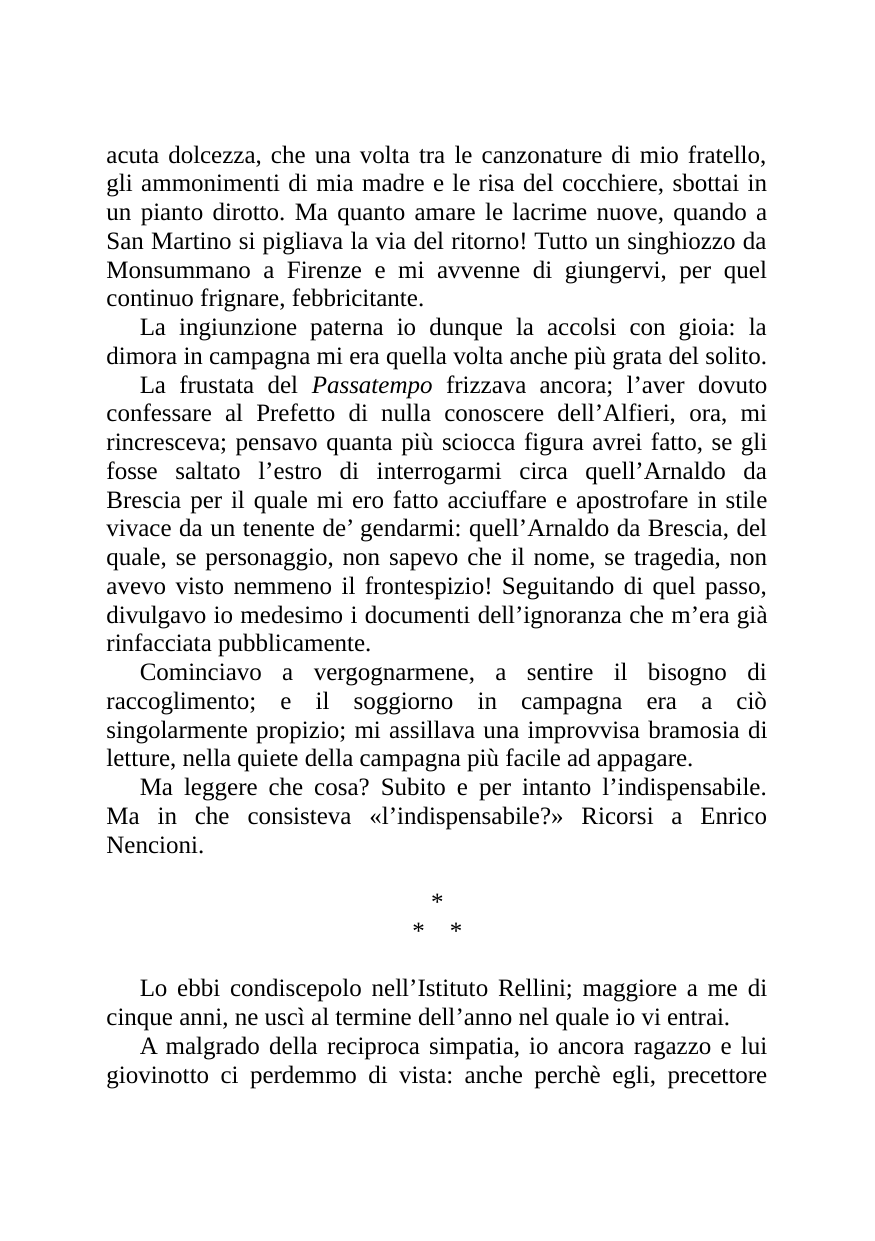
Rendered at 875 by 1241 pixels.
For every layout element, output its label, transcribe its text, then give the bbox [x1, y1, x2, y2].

text Ma leggere che cosa? Subito e per intanto l’indispensabile. Ma in che consisteva «l’indispensabile?» Ricorsi a Enrico Nencioni. [106, 772, 768, 858]
text acuta dolcezza, che una volta tra le canzonature di mio fratello, gli ammonimenti di mia madre e le risa del cocchiere, sbottai in un pianto dirotto. Ma quanto amare le lacrime nuove, quando a San Martino si pigliava la via del ritorno! Tutto un singhiozzo da Monsummano a Firenze e mi avvenne di giungervi, per quel continuo frignare, febbricitante. [106, 140, 768, 312]
text * * [106, 916, 768, 945]
text La frustata del Passatempo frizzava ancora; l’aver dovuto confessare al Prefetto di nulla conoscere dell’Alfieri, ora, mi rincresceva; pensavo quanta più sciocca figura avrei fatto, se gli fosse saltato l’estro di interrogarmi circa quell’Arnaldo da Brescia per il quale mi ero fatto acciuffare e apostrofare in stile vivace da un tenente de’ gendarmi: quell’Arnaldo da Brescia, del quale, se personaggio, non sapevo che il nome, se tragedia, non avevo visto nemmeno il frontespizio! Seguitando di quel passo, divulgavo io medesimo i documenti dell’ignoranza che m’era già rinfacciata pubblicamente. [106, 370, 768, 657]
text A malgrado della reciproca simpatia, io ancora ragazzo e lui giovinotto ci perdemmo di vista: anche perchè egli, precettore [106, 1031, 768, 1088]
text Lo ebbi condiscepolo nell’Istituto Rellini; maggiore a me di cinque anni, ne uscì al termine dell’anno nel quale io vi entrai. [106, 973, 768, 1031]
text Cominciavo a vergognarmene, a sentire il bisogno di raccoglimento; e il soggiorno in campagna era a ciò singolarmente propizio; mi assillava una improvvisa bramosia di letture, nella quiete della campagna più facile ad appagare. [106, 657, 768, 772]
text * [106, 887, 768, 916]
text La ingiunzione paterna io dunque la accolsi con gioia: la dimora in campagna mi era quella volta anche più grata del solito. [106, 312, 768, 370]
